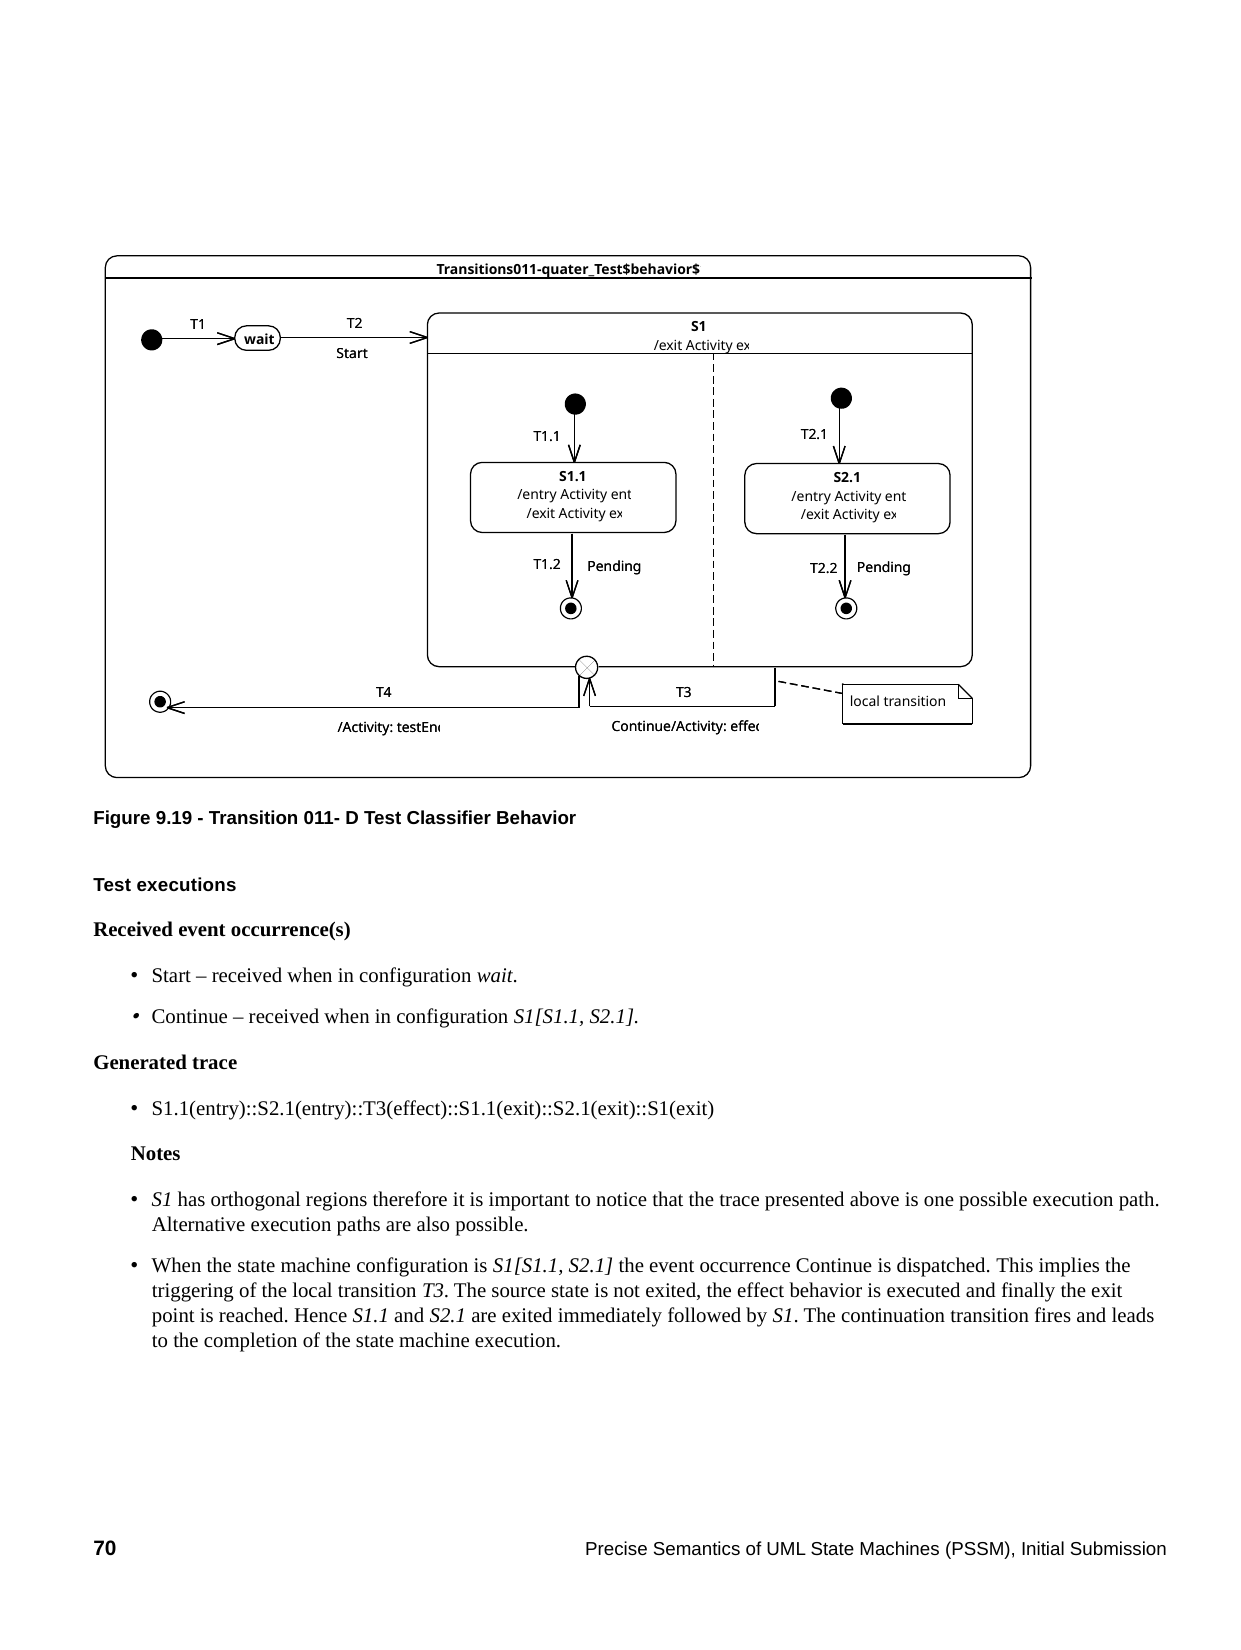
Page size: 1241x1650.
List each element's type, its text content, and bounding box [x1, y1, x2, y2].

text Notes [131, 1141, 1164, 1165]
list S1 has orthogonal regions therefore it is important to notice that the trace presented above is one possible execution path. Alternative execution paths are also possible. [131, 1186, 1164, 1236]
list Start – received when in configuration wait. [131, 962, 1164, 987]
list When the state machine configuration is S1[S1.1, S2.1] the event occurrence Continue is dispatched. This implies the triggering of the local transition T3. The source state is not exited, the effect behavior is executed and finally the exit point is reached. Hence S1.1 and S2.1 are exited immediately followed by S1. The continuation transition fires and leads to the completion of the state machine execution. [131, 1252, 1164, 1352]
subtitle Test executions [93, 874, 1164, 896]
text Figure 9.19 - Transition 011- D Test Classifier Behavior [93, 807, 1127, 828]
list Continue – received when in configuration S1[S1.1, S2.1]. [131, 1003, 1164, 1028]
list S1.1(entry)::S2.1(entry)::T3(effect)::S1.1(exit)::S2.1(exit)::S1(exit) [131, 1095, 1164, 1120]
text Generated trace [93, 1049, 1164, 1074]
text Received event occurrence(s) [93, 917, 1164, 941]
